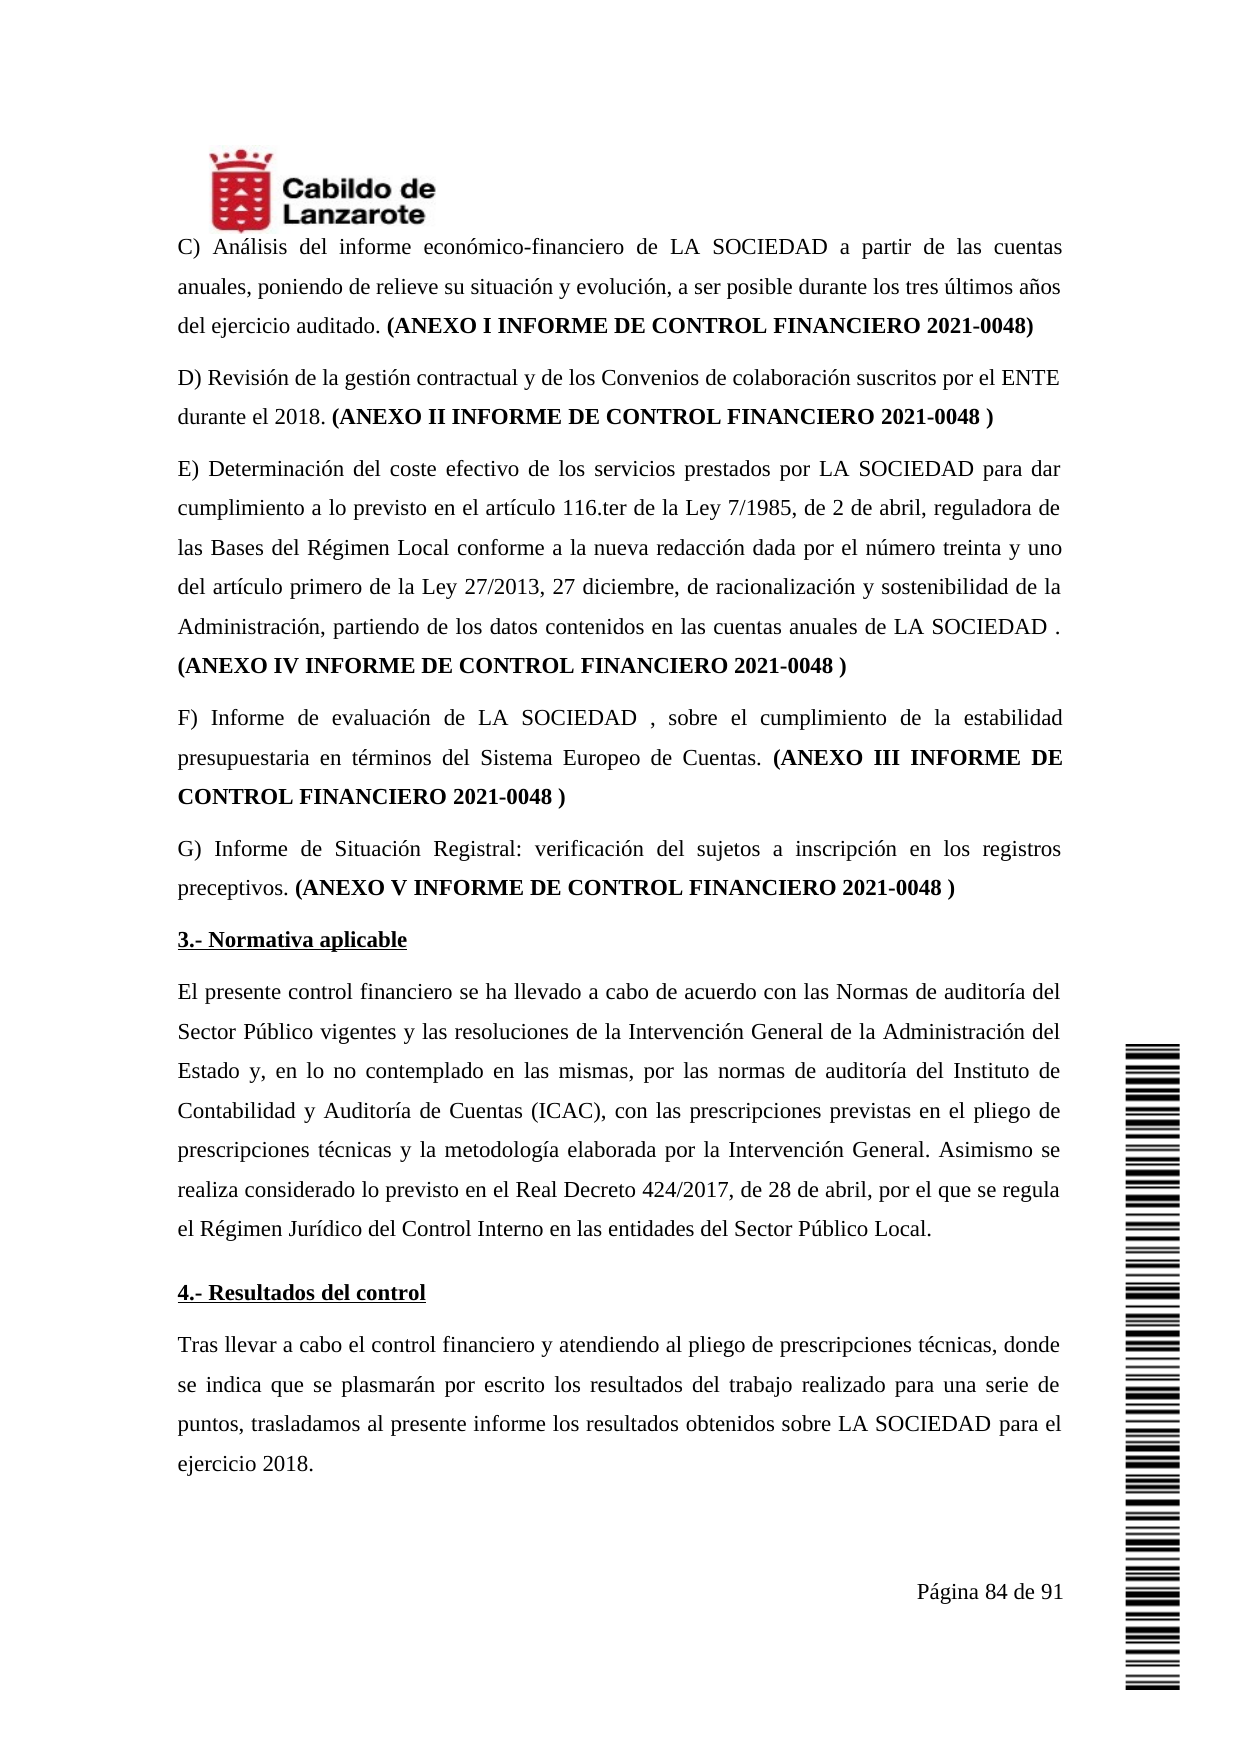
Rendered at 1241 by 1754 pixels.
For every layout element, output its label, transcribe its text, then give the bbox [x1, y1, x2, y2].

list Revisión de la gestión contractual y de los Convenios de colaboración suscritos por el ENTE durante el 2018. (ANEXO II INFORME DE CONTROL FINANCIERO 2021-0048 ) [177, 364, 1061, 429]
text Página 84 de 91 [167, 1578, 1064, 1605]
picture [1125, 1044, 1180, 1690]
list Informe de Situación Registral: verificación del sujetos a inscripción en los registros preceptivos. (ANEXO V INFORME DE CONTROL FINANCIERO 2021-0048 ) [177, 835, 1062, 901]
list Informe de evaluación de LA SOCIEDAD , sobre el cumplimiento de la estabilidad presupuestaria en términos del Sistema Europeo de Cuentas. (ANEXO III INFORME DE CONTROL FINANCIERO 2021-0048 ) [177, 704, 1063, 809]
text Tras llevar a cabo el control financiero y atendiendo al pliego de prescripciones técnicas, donde se indica que se plasmarán por escrito los resultados del trabajo realizado para una serie de puntos, trasladamos al presente informe los resultados obtenidos sobre LA SOCIEDAD para el ejercicio 2018. [177, 1331, 1062, 1476]
text 4.- Resultados del control [177, 1279, 1125, 1306]
text 3.- Normativa aplicable [177, 926, 1192, 952]
picture [208, 145, 437, 234]
list Análisis del informe económico-financiero de LA SOCIEDAD a partir de las cuentas anuales, poniendo de relieve su situación y evolución, a ser posible durante los tres últimos años del ejercicio auditado. (ANEXO I INFORME DE CONTROL FINANCIERO 2021-0048) [177, 233, 1062, 339]
list Determinación del coste efectivo de los servicios prestados por LA SOCIEDAD para dar cumplimiento a lo previsto en el artículo 116.ter de la Ley 7/1985, de 2 de abril, reguladora de las Bases del Régimen Local conforme a la nueva redacción dada por el número treinta y uno del artículo primero de la Ley 27/2013, 27 diciembre, de racionalización y sostenibilidad de la Administración, partiendo de los datos contenidos en las cuentas anuales de LA SOCIEDAD . (ANEXO IV INFORME DE CONTROL FINANCIERO 2021-0048 ) [177, 455, 1062, 679]
text El presente control financiero se ha llevado a cabo de acuerdo con las Normas de auditoría del Sector Público vigentes y las resoluciones de la Intervención General de la Administración del Estado y, en lo no contemplado en las mismas, por las normas de auditoría del Instituto de Contabilidad y Auditoría de Cuentas (ICAC), con las prescripciones previstas en el pliego de prescripciones técnicas y la metodología elaborada por la Intervención General. Asimismo se realiza considerado lo previsto en el Real Decreto 424/2017, de 28 de abril, por el que se regula el Régimen Jurídico del Control Interno en las entidades del Sector Público Local. [177, 978, 1062, 1242]
